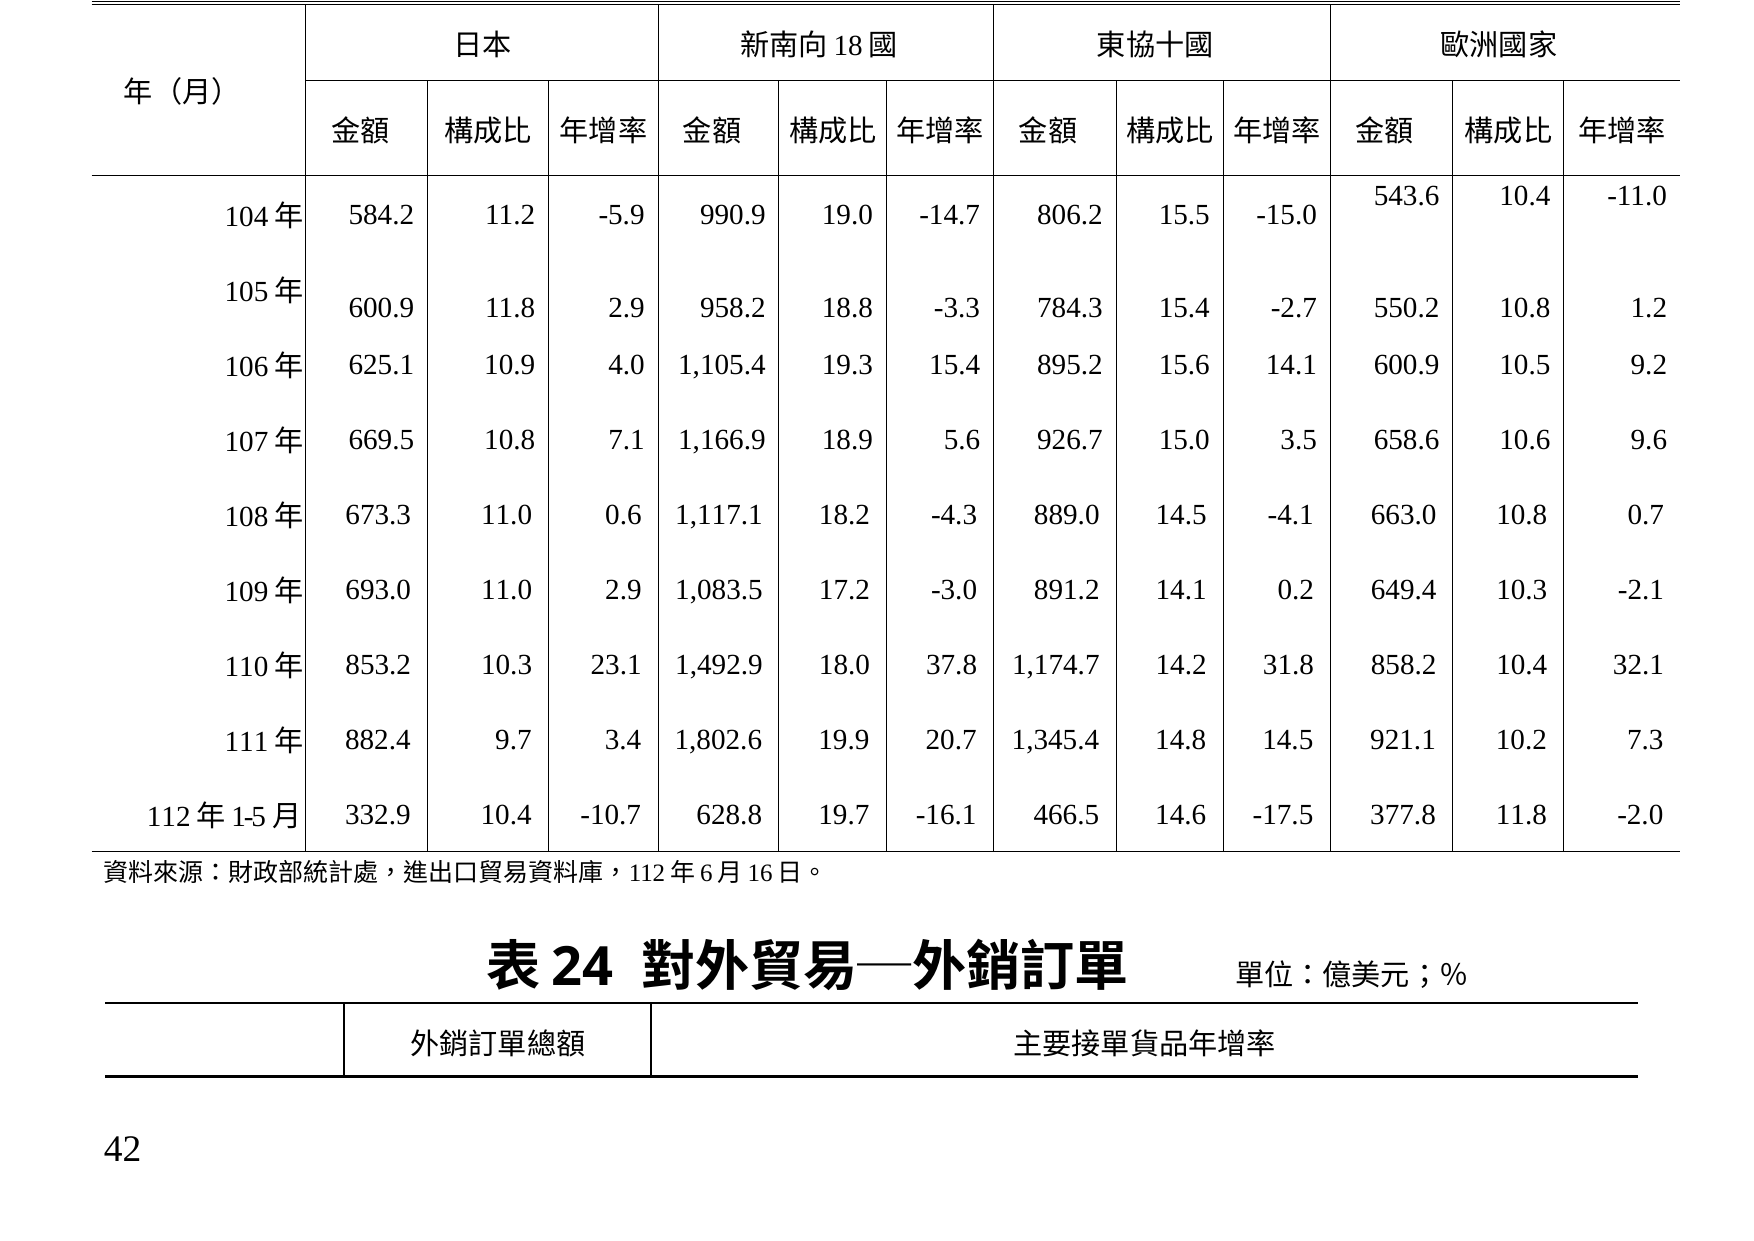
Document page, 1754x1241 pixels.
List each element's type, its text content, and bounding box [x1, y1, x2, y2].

table_cell 4.0 [549, 326, 658, 401]
table_cell -11.0 [1564, 176, 1680, 251]
table_cell 9.6 [1564, 401, 1680, 476]
subtitle 表24 對外貿易─外銷訂單 單位：億美元；％ [103, 927, 1639, 1002]
table_cell 14.1 [1224, 326, 1330, 401]
table_cell 構成比 [1117, 81, 1223, 175]
table_cell 693.0 [306, 551, 427, 626]
table_cell 377.8 [1331, 776, 1452, 851]
table_cell 889.0 [994, 476, 1116, 551]
table_cell 新南向18國 [659, 5, 993, 80]
table_cell 18.2 [779, 476, 886, 551]
table_cell 金額 [994, 81, 1116, 175]
table_cell 625.1 [306, 326, 427, 401]
table_cell 年增率 [1564, 81, 1680, 175]
table_cell 14.8 [1117, 701, 1223, 776]
table_cell 15.5 [1117, 176, 1223, 251]
table_cell 584.2 [306, 176, 427, 251]
table_header 外銷訂單總額 [345, 1004, 650, 1075]
table_cell 14.1 [1117, 551, 1223, 626]
table_cell 550.2 [1331, 251, 1452, 326]
table_cell 金額 [659, 81, 778, 175]
table_cell 37.8 [887, 626, 993, 701]
table_cell 9.7 [428, 701, 548, 776]
table_cell -4.3 [887, 476, 993, 551]
table_cell 105年 [92, 251, 305, 326]
table_cell 921.1 [1331, 701, 1452, 776]
table_cell -16.1 [887, 776, 993, 851]
table_cell 600.9 [1331, 326, 1452, 401]
table_cell -17.5 [1224, 776, 1330, 851]
table_cell -2.7 [1224, 251, 1330, 326]
table_cell 10.4 [1453, 176, 1563, 251]
table_cell 600.9 [306, 251, 427, 326]
table_cell 23.1 [549, 626, 658, 701]
table_cell 7.3 [1564, 701, 1680, 776]
table_cell -3.3 [887, 251, 993, 326]
table_cell 10.4 [1453, 626, 1563, 701]
table_cell 14.2 [1117, 626, 1223, 701]
table_cell 15.6 [1117, 326, 1223, 401]
table_cell 649.4 [1331, 551, 1452, 626]
table_cell 11.8 [1453, 776, 1563, 851]
table_cell -2.1 [1564, 551, 1680, 626]
table_cell 784.3 [994, 251, 1116, 326]
table_cell 1,345.4 [994, 701, 1116, 776]
table_cell 10.6 [1453, 401, 1563, 476]
table_cell 663.0 [1331, 476, 1452, 551]
table_cell 673.3 [306, 476, 427, 551]
table_cell 年增率 [1224, 81, 1330, 175]
table_cell 104年 [92, 176, 305, 251]
table_cell 990.9 [659, 176, 778, 251]
table_cell 年增率 [549, 81, 658, 175]
table_cell 11.0 [428, 476, 548, 551]
table_cell -2.0 [1564, 776, 1680, 851]
table_cell 111年 [92, 701, 305, 776]
table_cell -3.0 [887, 551, 993, 626]
table_cell 14.5 [1117, 476, 1223, 551]
table_cell 東協十國 [994, 5, 1330, 80]
table_cell 1,802.6 [659, 701, 778, 776]
table_cell 10.3 [1453, 551, 1563, 626]
table_cell 15.4 [1117, 251, 1223, 326]
table_cell 15.4 [887, 326, 993, 401]
table_cell 金額 [306, 81, 427, 175]
table_cell 1,083.5 [659, 551, 778, 626]
table_cell 1.2 [1564, 251, 1680, 326]
table_cell 5.6 [887, 401, 993, 476]
table_cell 669.5 [306, 401, 427, 476]
table_cell 19.7 [779, 776, 886, 851]
table_cell 0.6 [549, 476, 658, 551]
table_cell 1,105.4 [659, 326, 778, 401]
table_cell 332.9 [306, 776, 427, 851]
table_cell 17.2 [779, 551, 886, 626]
table_cell 958.2 [659, 251, 778, 326]
table_cell 31.8 [1224, 626, 1330, 701]
table_cell 107年 [92, 401, 305, 476]
table_cell 10.5 [1453, 326, 1563, 401]
table_cell 10.8 [1453, 251, 1563, 326]
table_cell 806.2 [994, 176, 1116, 251]
table_cell 年增率 [887, 81, 993, 175]
table_cell 10.4 [428, 776, 548, 851]
table_cell 628.8 [659, 776, 778, 851]
table_cell 10.8 [1453, 476, 1563, 551]
table_cell 895.2 [994, 326, 1116, 401]
table_cell 年（月） [92, 5, 305, 175]
table_cell 32.1 [1564, 626, 1680, 701]
table_cell 3.4 [549, 701, 658, 776]
table_cell 10.3 [428, 626, 548, 701]
table_cell 2.9 [549, 251, 658, 326]
table_cell 9.2 [1564, 326, 1680, 401]
table_cell 2.9 [549, 551, 658, 626]
table_cell 15.0 [1117, 401, 1223, 476]
table_cell -4.1 [1224, 476, 1330, 551]
table_cell 108年 [92, 476, 305, 551]
table_cell 1,117.1 [659, 476, 778, 551]
table_cell -5.9 [549, 176, 658, 251]
table_cell 14.5 [1224, 701, 1330, 776]
table_cell 18.0 [779, 626, 886, 701]
table_cell 658.6 [1331, 401, 1452, 476]
table_cell -10.7 [549, 776, 658, 851]
table_cell 19.0 [779, 176, 886, 251]
table_cell 1,166.9 [659, 401, 778, 476]
table_cell 858.2 [1331, 626, 1452, 701]
table_cell 構成比 [779, 81, 886, 175]
table_cell 11.2 [428, 176, 548, 251]
table_cell 10.2 [1453, 701, 1563, 776]
table_cell 18.8 [779, 251, 886, 326]
table_cell 11.0 [428, 551, 548, 626]
table_cell 7.1 [549, 401, 658, 476]
table_cell 10.9 [428, 326, 548, 401]
table_cell 926.7 [994, 401, 1116, 476]
table_cell 3.5 [1224, 401, 1330, 476]
table_cell 構成比 [1453, 81, 1563, 175]
table_cell 882.4 [306, 701, 427, 776]
table_cell 891.2 [994, 551, 1116, 626]
table_cell 19.9 [779, 701, 886, 776]
table_cell 466.5 [994, 776, 1116, 851]
table_cell 11.8 [428, 251, 548, 326]
table_cell 20.7 [887, 701, 993, 776]
table_cell 106年 [92, 326, 305, 401]
table_header [105, 1004, 343, 1075]
table_cell 853.2 [306, 626, 427, 701]
table_cell 18.9 [779, 401, 886, 476]
table_cell -14.7 [887, 176, 993, 251]
table_cell 金額 [1331, 81, 1452, 175]
table_cell 109年 [92, 551, 305, 626]
table_cell 14.6 [1117, 776, 1223, 851]
table_cell 112年1-5月 [92, 776, 305, 851]
table_cell 日本 [306, 5, 658, 80]
table_cell 543.6 [1331, 176, 1452, 251]
table_cell 0.2 [1224, 551, 1330, 626]
table_header 主要接單貨品年增率 [652, 1004, 1637, 1075]
table_cell 1,174.7 [994, 626, 1116, 701]
text 資料來源：財政部統計處，進出口貿易資料庫，112年6月16日。 [103, 852, 1639, 890]
table_cell 0.7 [1564, 476, 1680, 551]
table_cell 1,492.9 [659, 626, 778, 701]
table_cell 10.8 [428, 401, 548, 476]
table_cell 歐洲國家 [1331, 5, 1680, 80]
table_cell 19.3 [779, 326, 886, 401]
table_cell 110年 [92, 626, 305, 701]
table_cell 構成比 [428, 81, 548, 175]
table_cell -15.0 [1224, 176, 1330, 251]
